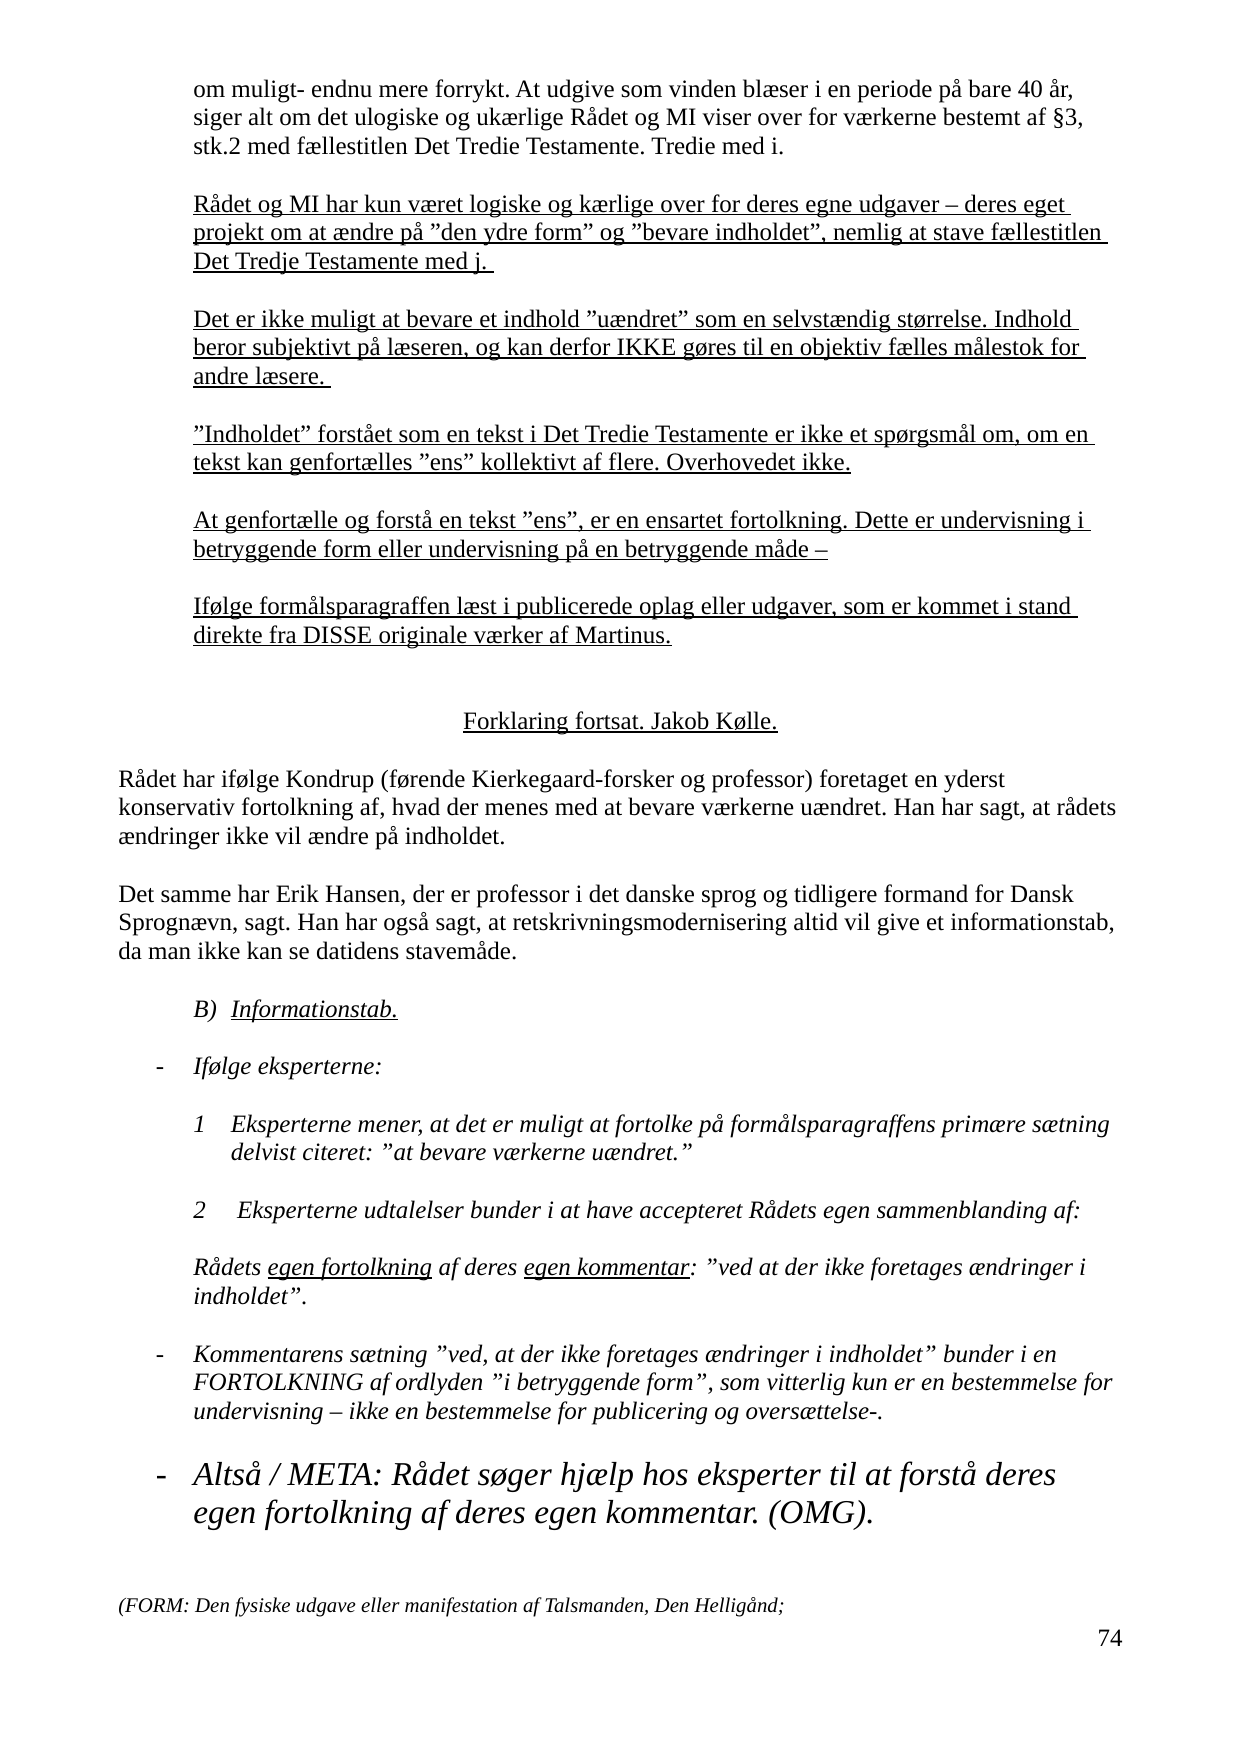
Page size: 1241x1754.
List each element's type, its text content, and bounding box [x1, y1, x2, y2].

list Kommentarens sætning ”ved, at der ikke foretages ændringer i indholdet” bunder i en FORTOLKNING af ordlyden ”i betryggende form”, som vitterlig kun er en bestemmelse for undervisning – ikke en bestemmelse for publicering og oversættelse-. [156, 1339, 1122, 1425]
text (FORM: Den fysiske udgave eller manifestation af Talsmanden, Den Helligånd; [118, 1593, 1122, 1617]
list Altså / META: Rådet søger hjælp hos eksperter til at forstå deres egen fortolkning af deres egen kommentar. (OMG). [156, 1454, 1122, 1530]
list Informationstab. [193, 994, 1122, 1022]
list Rådets egen fortolkning af deres egen kommentar: ”ved at der ikke foretages ændringer i indholdet”. [193, 1252, 1122, 1310]
text Det er ikke muligt at bevare et indhold ”uændret” som en selvstændig størrelse. Indhold beror subjektivt på læseren, og kan derfor IKKE gøres til en objektiv fælles målestok for andre læsere. [193, 304, 1122, 390]
text Ifølge formålsparagraffen læst i publicerede oplag eller udgaver, som er kommet i stand direkte fra DISSE originale værker af Martinus. [193, 591, 1122, 649]
list Eksperterne mener, at det er muligt at fortolke på formålsparagraffens primære sætning delvist citeret: ”at bevare værkerne uændret.” [193, 1109, 1122, 1166]
list Ifølge eksperterne: [156, 1051, 1122, 1080]
text om muligt- endnu mere forrykt. At udgive som vinden blæser i en periode på bare 40 år, siger alt om det ulogiske og ukærlige Rådet og MI viser over for værkerne bestemt af §3, stk.2 med fællestitlen Det Tredie Testamente. Tredie med i. [193, 74, 1122, 160]
text Rådet har ifølge Kondrup (førende Kierkegaard-forsker og professor) foretaget en yderst konservativ fortolkning af, hvad der menes med at bevare værkerne uændret. Han har sagt, at rådets ændringer ikke vil ændre på indholdet. [118, 764, 1122, 850]
text Forklaring fortsat. Jakob Kølle. [118, 706, 1122, 735]
list Eksperterne udtalelser bunder i at have accepteret Rådets egen sammenblanding af: [193, 1195, 1122, 1224]
text Det samme har Erik Hansen, der er professor i det danske sprog og tidligere formand for Dansk Sprognævn, sagt. Han har også sagt, at retskrivningsmodernisering altid vil give et informationstab, da man ikke kan se datidens stavemåde. [118, 879, 1122, 965]
text ”Indholdet” forstået som en tekst i Det Tredie Testamente er ikke et spørgsmål om, om en tekst kan genfortælles ”ens” kollektivt af flere. Overhovedet ikke. [193, 419, 1122, 476]
text Rådet og MI har kun været logiske og kærlige over for deres egne udgaver – deres eget projekt om at ændre på ”den ydre form” og ”bevare indholdet”, nemlig at stave fællestitlen Det Tredje Testamente med j. [193, 189, 1122, 275]
text At genfortælle og forstå en tekst ”ens”, er en ensartet fortolkning. Dette er undervisning i betryggende form eller undervisning på en betryggende måde – [193, 505, 1122, 562]
